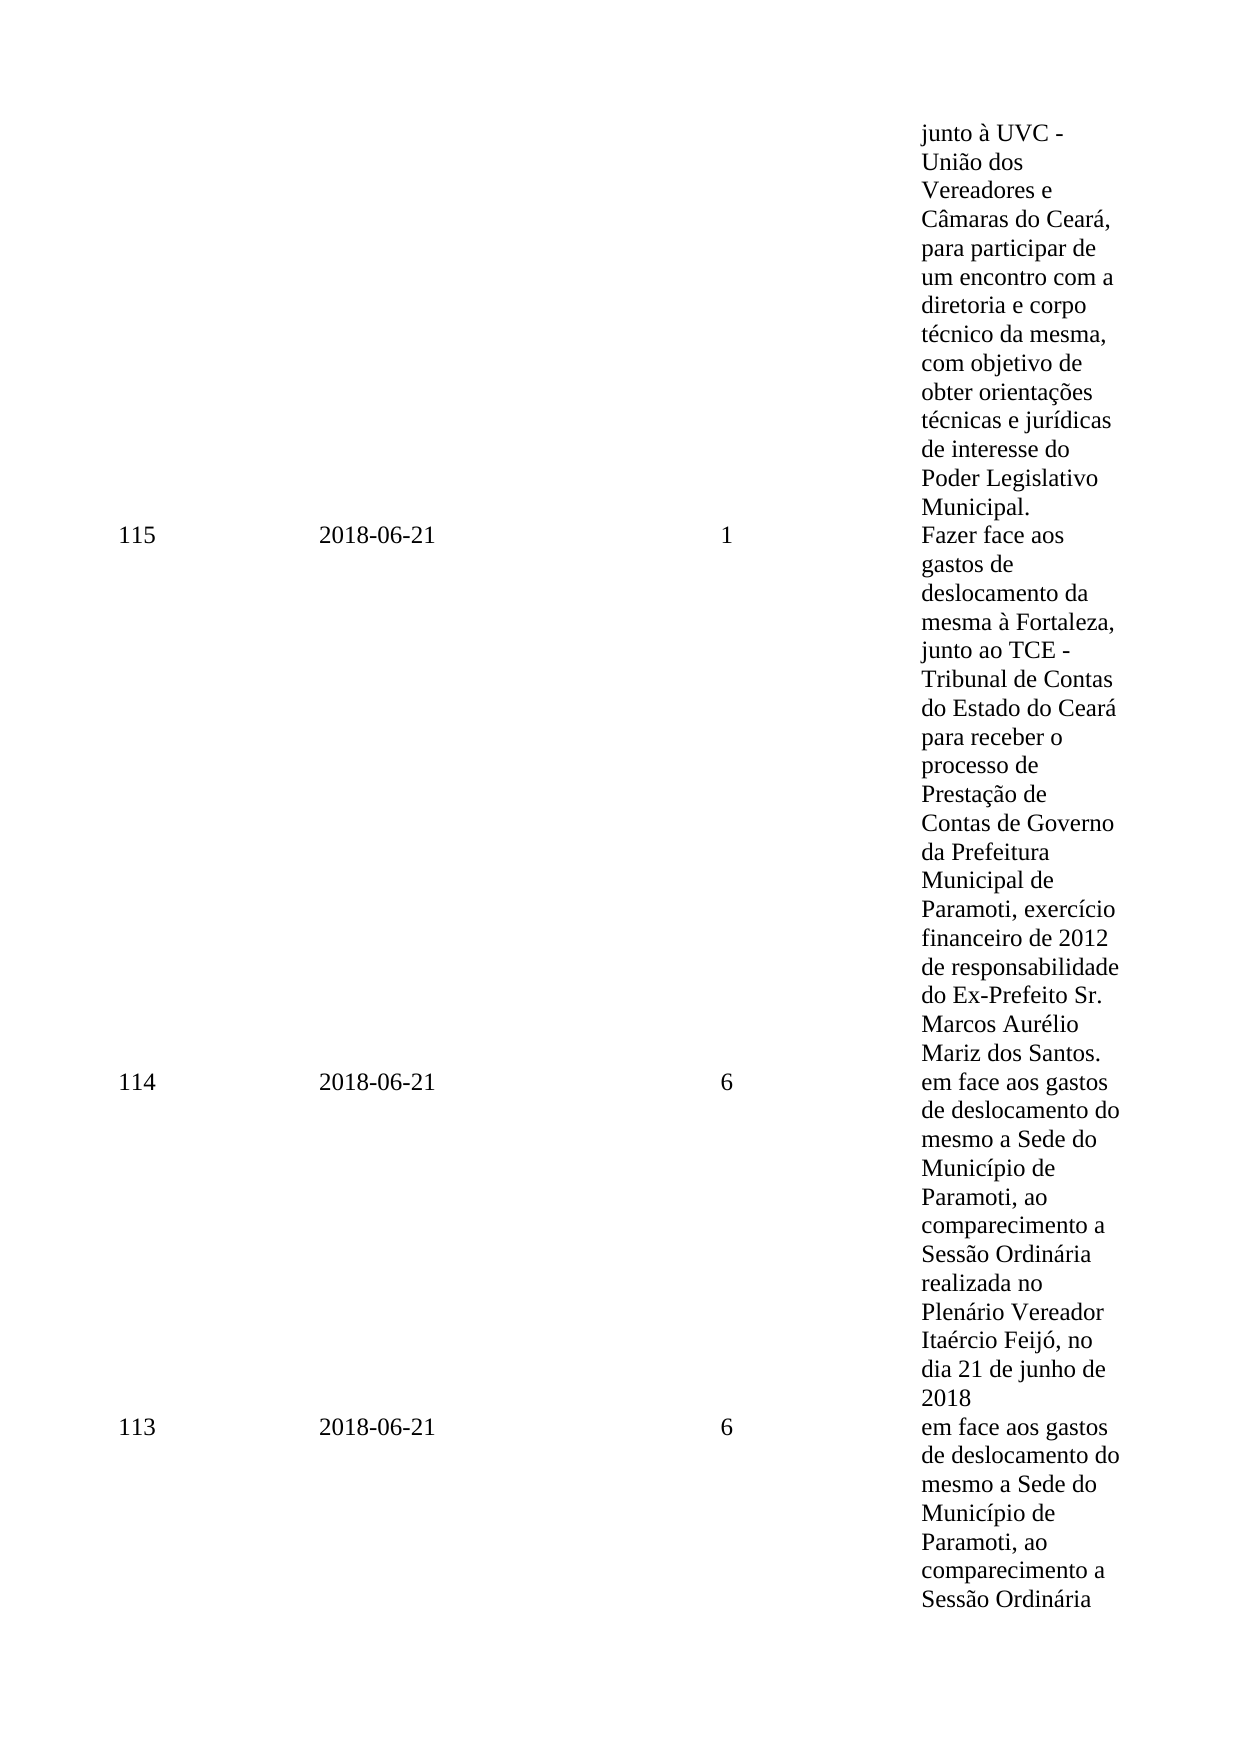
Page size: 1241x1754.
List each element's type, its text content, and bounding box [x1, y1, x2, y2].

table_cell 6 [720, 1412, 921, 1613]
table_cell 2018-06-21 [319, 1412, 519, 1613]
table_cell junto à UVC - União dos Vereadores e Câmaras do Ceará, para participar de um encontro com a diretoria e corpo técnico da mesma, com objetivo de obter orientações técnicas e jurídicas de interesse do Poder Legislativo Municipal. [921, 118, 1122, 521]
table_cell 2018-06-21 [319, 1067, 519, 1412]
table_cell 115 [118, 521, 319, 1067]
table_cell [520, 1412, 720, 1613]
table_cell [520, 1067, 720, 1412]
table_cell 2018-06-21 [319, 521, 519, 1067]
table_cell [118, 118, 319, 521]
table_cell [520, 118, 720, 521]
table_cell em face aos gastos de deslocamento do mesmo a Sede do Município de Paramoti, ao comparecimento a Sessão Ordinária [921, 1412, 1122, 1613]
table_cell 6 [720, 1067, 921, 1412]
table_cell Fazer face aos gastos de deslocamento da mesma à Fortaleza, junto ao TCE - Tribunal de Contas do Estado do Ceará para receber o processo de Prestação de Contas de Governo da Prefeitura Municipal de Paramoti, exercício financeiro de 2012 de responsabilidade do Ex-Prefeito Sr. Marcos Aurélio Mariz dos Santos. [921, 521, 1122, 1067]
table_cell em face aos gastos de deslocamento do mesmo a Sede do Município de Paramoti, ao comparecimento a Sessão Ordinária realizada no Plenário Vereador Itaércio Feijó, no dia 21 de junho de 2018 [921, 1067, 1122, 1412]
table_cell [520, 521, 720, 1067]
table_cell 1 [720, 521, 921, 1067]
table_cell 113 [118, 1412, 319, 1613]
table_cell 114 [118, 1067, 319, 1412]
table_cell [319, 118, 519, 521]
table_cell [720, 118, 921, 521]
